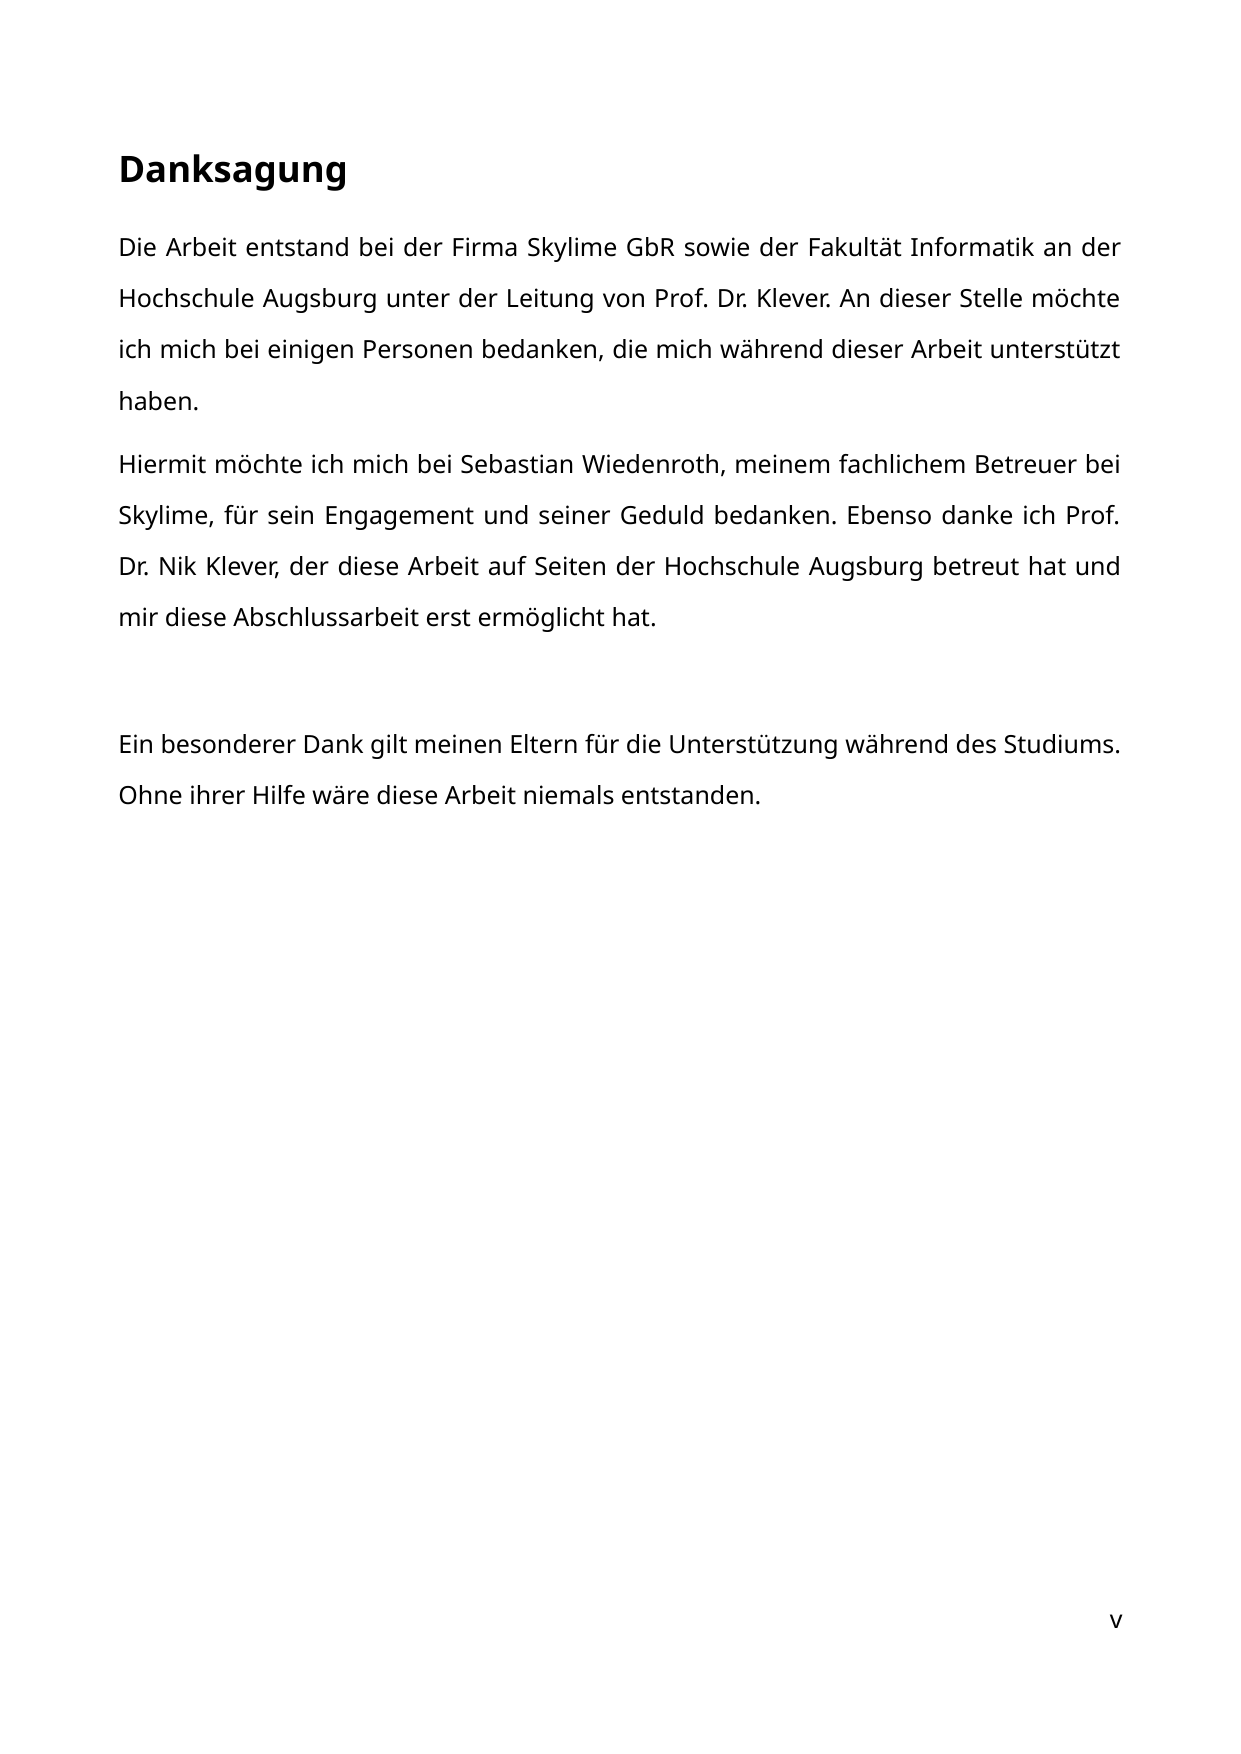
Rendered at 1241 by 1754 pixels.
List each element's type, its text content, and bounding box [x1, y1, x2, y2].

text Hiermit möchte ich mich bei Sebastian Wiedenroth, meinem fachlichem Betreuer bei Skylime, für sein Engagement und seiner Geduld bedanken. Ebenso danke ich Prof. Dr. Nik Klever, der diese Arbeit auf Seiten der Hochschule Augsburg betreut hat und mir diese Abschlussarbeit erst ermöglicht hat. [118, 447, 1122, 634]
text Die Arbeit entstand bei der Firma Skylime GbR sowie der Fakultät Informatik an der Hochschule Augsburg unter der Leitung von Prof. Dr. Klever. An dieser Stelle möchte ich mich bei einigen Personen bedanken, die mich während dieser Arbeit unterstützt haben. [118, 230, 1122, 417]
text Danksagung [118, 143, 1122, 193]
text Ein besonderer Dank gilt meinen Eltern für die Unterstützung während des Studiums. Ohne ihrer Hilfe wäre diese Arbeit niemals entstanden. [118, 727, 1122, 812]
